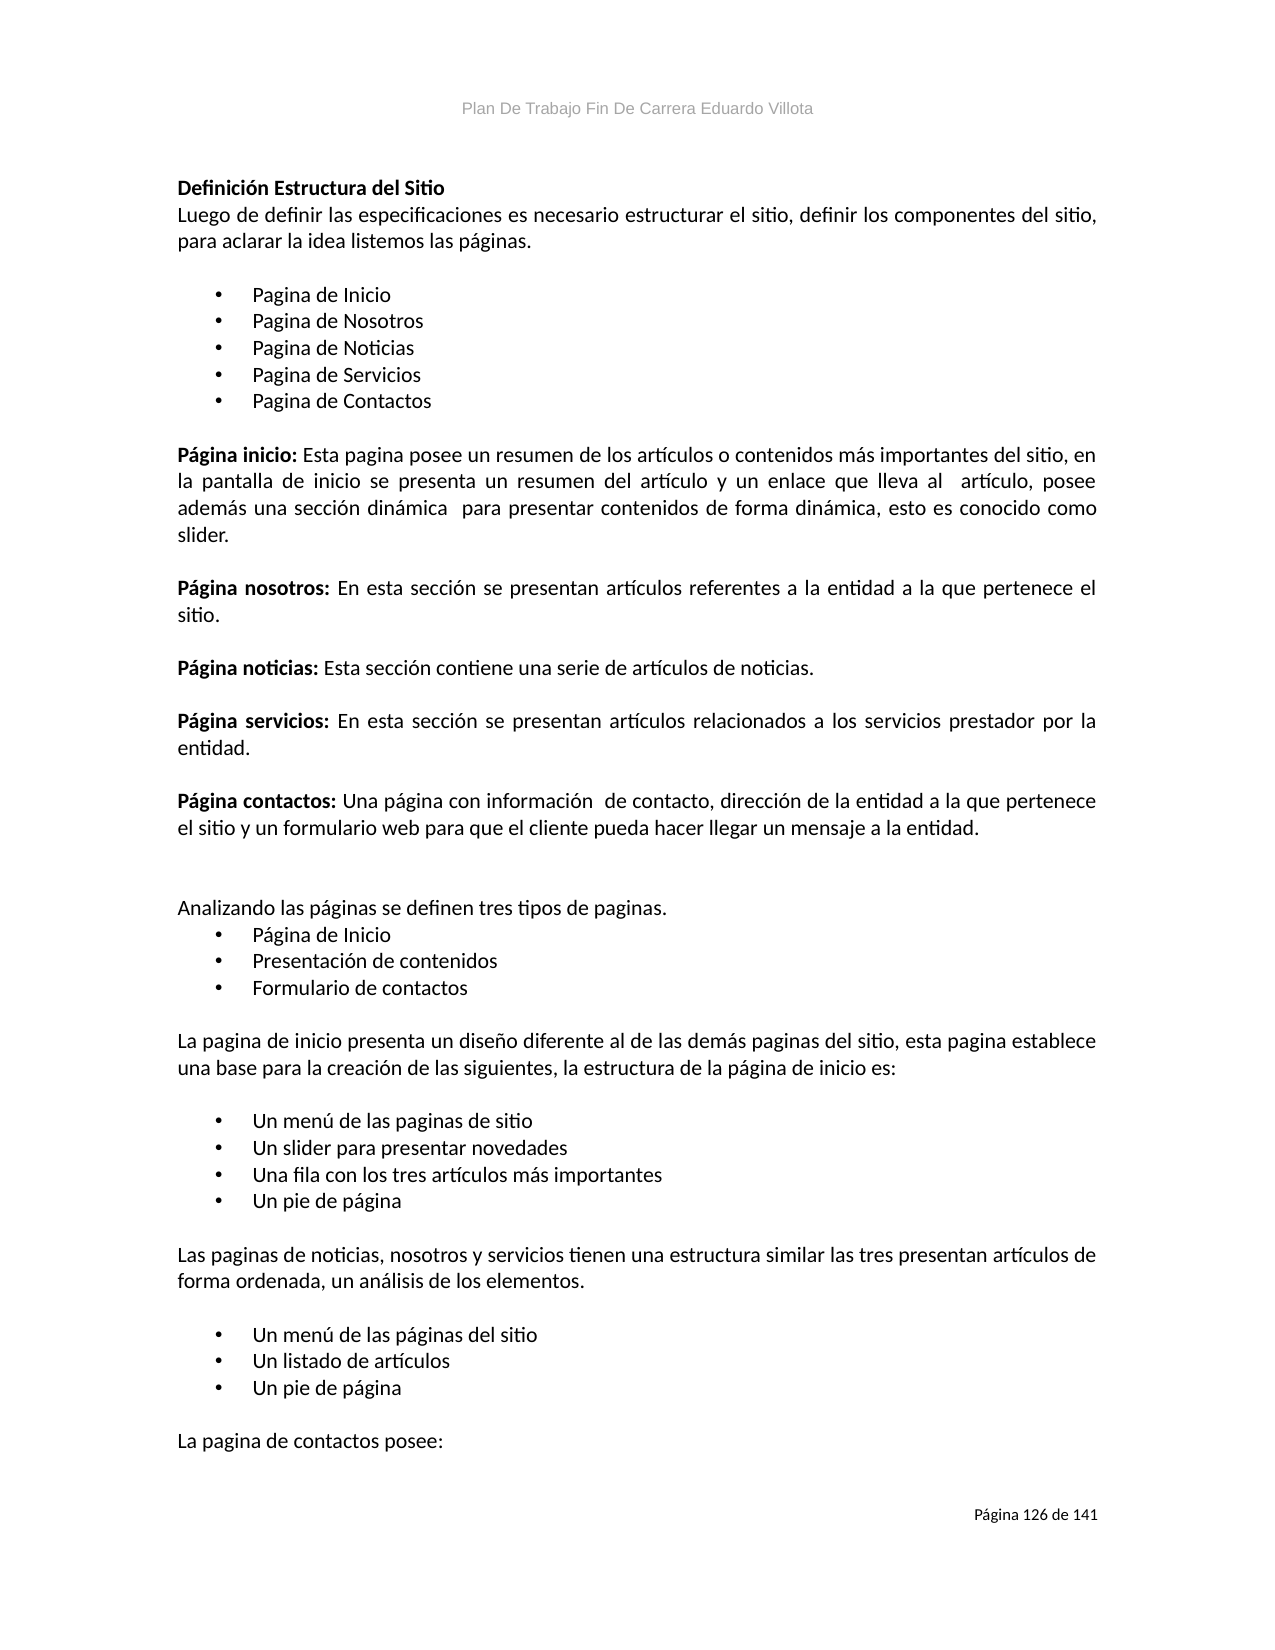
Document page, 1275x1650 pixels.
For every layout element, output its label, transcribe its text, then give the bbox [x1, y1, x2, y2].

text Página servicios: En esta sección se presentan artículos relacionados a los servicios prestador por la entidad. [177, 708, 1098, 761]
text Página noticias: Esta sección contiene una serie de artículos de noticias. [177, 654, 1098, 681]
list Un menú de las páginas del sitio [215, 1321, 1098, 1348]
text Definición Estructura del Sitio [177, 174, 1098, 201]
list Un pie de página [215, 1374, 1098, 1401]
text Página inicio: Esta pagina posee un resumen de los artículos o contenidos más importantes del sitio, en la pantalla de inicio se presenta un resumen del artículo y un enlace que lleva al artículo, posee además una sección dinámica para presentar contenidos de forma dinámica, esto es conocido como slider. [177, 441, 1098, 548]
list Página de Inicio [215, 921, 1098, 948]
text La pagina de contactos posee: [177, 1428, 1098, 1454]
list Un menú de las paginas de sitio [215, 1108, 1098, 1134]
text Página nosotros: En esta sección se presentan artículos referentes a la entidad a la que pertenece el sitio. [177, 574, 1098, 628]
list Un pie de página [215, 1188, 1098, 1214]
text Luego de definir las especificaciones es necesario estructurar el sitio, definir los componentes del sitio, para aclarar la idea listemos las páginas. [177, 201, 1098, 254]
list Pagina de Noticias [215, 334, 1098, 361]
text Página contactos: Una página con información de contacto, dirección de la entidad a la que pertenece el sitio y un formulario web para que el cliente pueda hacer llegar un mensaje a la entidad. [177, 788, 1098, 841]
list Un listado de artículos [215, 1348, 1098, 1374]
text La pagina de inicio presenta un diseño diferente al de las demás paginas del sitio, esta pagina establece una base para la creación de las siguientes, la estructura de la página de inicio es: [177, 1028, 1098, 1081]
list Pagina de Servicios [215, 361, 1098, 388]
list Pagina de Nosotros [215, 308, 1098, 334]
text Las paginas de noticias, nosotros y servicios tienen una estructura similar las tres presentan artículos de forma ordenada, un análisis de los elementos. [177, 1241, 1098, 1294]
list Pagina de Contactos [215, 388, 1098, 414]
text Analizando las páginas se definen tres tipos de paginas. [177, 894, 1098, 921]
list Un slider para presentar novedades [215, 1134, 1098, 1161]
list Presentación de contenidos [215, 948, 1098, 974]
list Formulario de contactos [215, 974, 1098, 1001]
list Pagina de Inicio [215, 281, 1098, 308]
list Una fila con los tres artículos más importantes [215, 1161, 1098, 1188]
